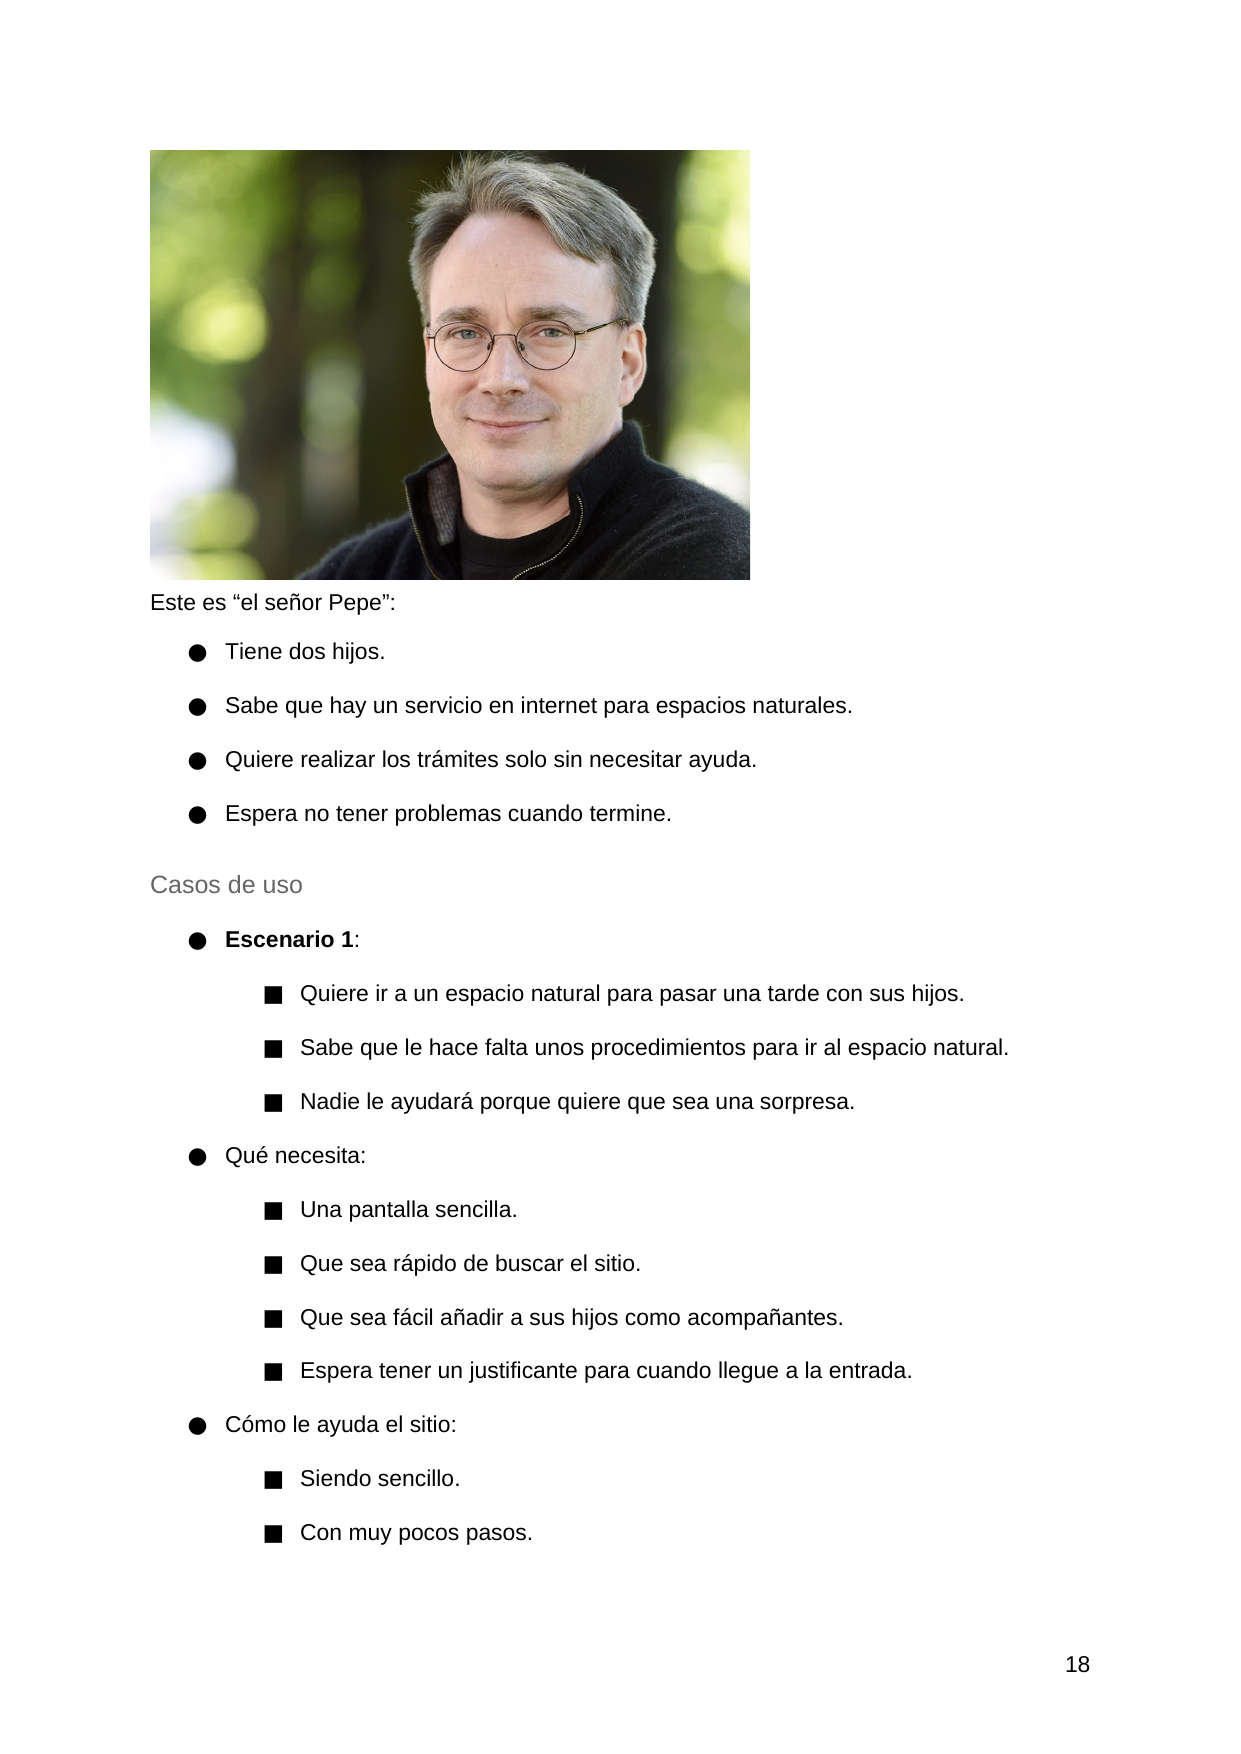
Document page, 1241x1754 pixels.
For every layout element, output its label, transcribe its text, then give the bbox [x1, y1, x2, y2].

list Una pantalla sencilla. [262, 1183, 1090, 1230]
list Que sea fácil añadir a sus hijos como acompañantes. [262, 1291, 1090, 1338]
list Cómo le ayuda el sitio: [187, 1399, 1090, 1446]
subtitle Casos de uso [150, 871, 1090, 899]
list Con muy pocos pasos. [262, 1507, 1090, 1554]
list Quiere ir a un espacio natural para pasar una tarde con sus hijos. [262, 967, 1090, 1014]
picture [150, 150, 750, 580]
list Espera no tener problemas cuando termine. [187, 787, 1090, 834]
list Siendo sencillo. [262, 1453, 1090, 1500]
list Nadie le ayudará porque quiere que sea una sorpresa. [262, 1075, 1090, 1122]
text Este es “el señor Pepe”: [150, 589, 1090, 616]
list Tiene dos hijos. [187, 626, 1090, 672]
list Quiere realizar los trámites solo sin necesitar ayuda. [187, 733, 1090, 780]
list Sabe que hay un servicio en internet para espacios naturales. [187, 679, 1090, 726]
list Sabe que le hace falta unos procedimientos para ir al espacio natural. [262, 1021, 1090, 1068]
list Espera tener un justificante para cuando llegue a la entrada. [262, 1345, 1090, 1392]
list Que sea rápido de buscar el sitio. [262, 1237, 1090, 1284]
list Escenario 1: [187, 913, 1090, 960]
list Qué necesita: [187, 1129, 1090, 1176]
